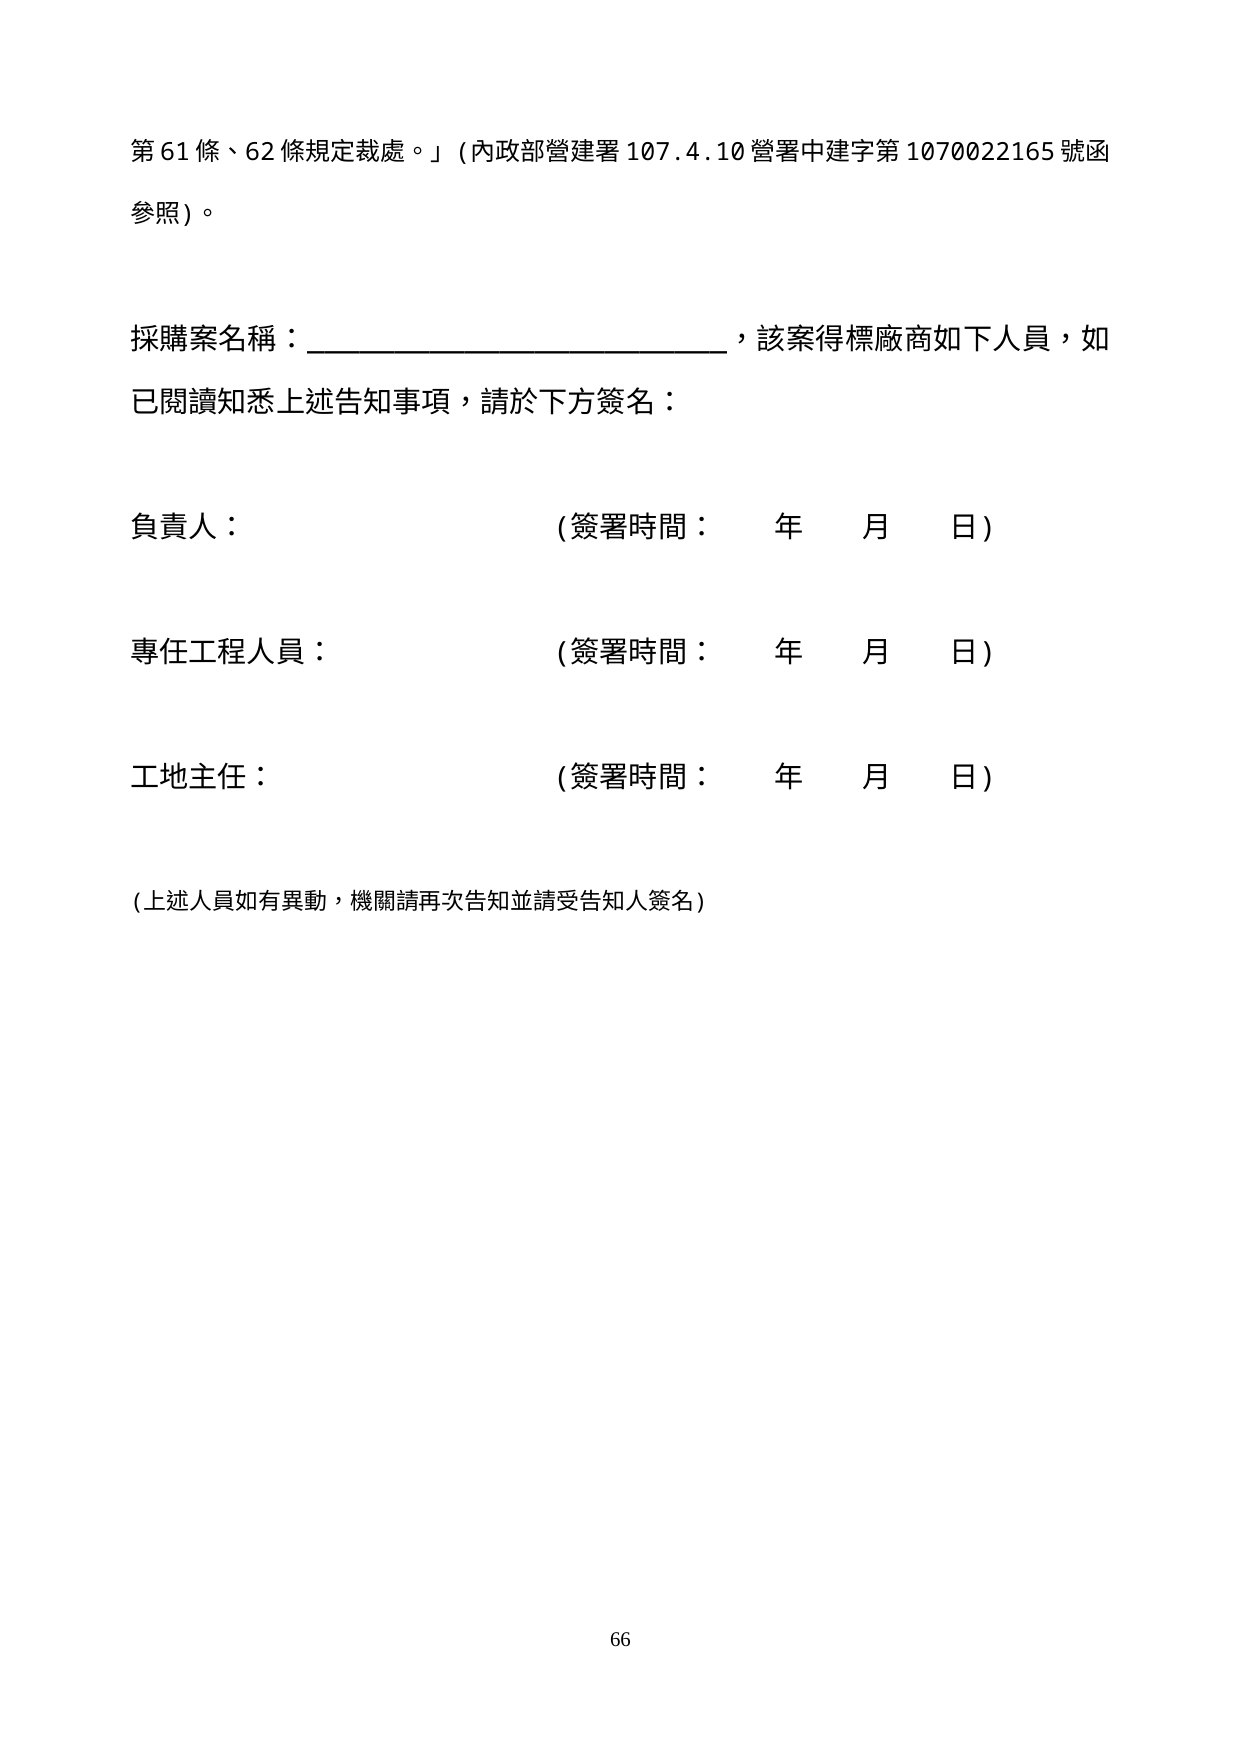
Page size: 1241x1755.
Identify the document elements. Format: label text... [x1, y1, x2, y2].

text 採購案名稱：________________________，該案得標廠商如下人員，如已閱讀知悉上述告知事項，請於下方簽名： [130, 295, 1110, 420]
text 專任工程人員： (簽署時間： 年 月 日) [130, 608, 1110, 670]
text 工地主任： (簽署時間： 年 月 日) [130, 733, 1110, 795]
list 第61條、62條規定裁處。」(內政部營建署107.4.10營署中建字第1070022165號函參照)。 [80, 108, 1110, 233]
text (上述人員如有異動，機關請再次告知並請受告知人簽名) [130, 858, 1110, 920]
text 負責人： (簽署時間： 年 月 日) [130, 483, 1110, 545]
